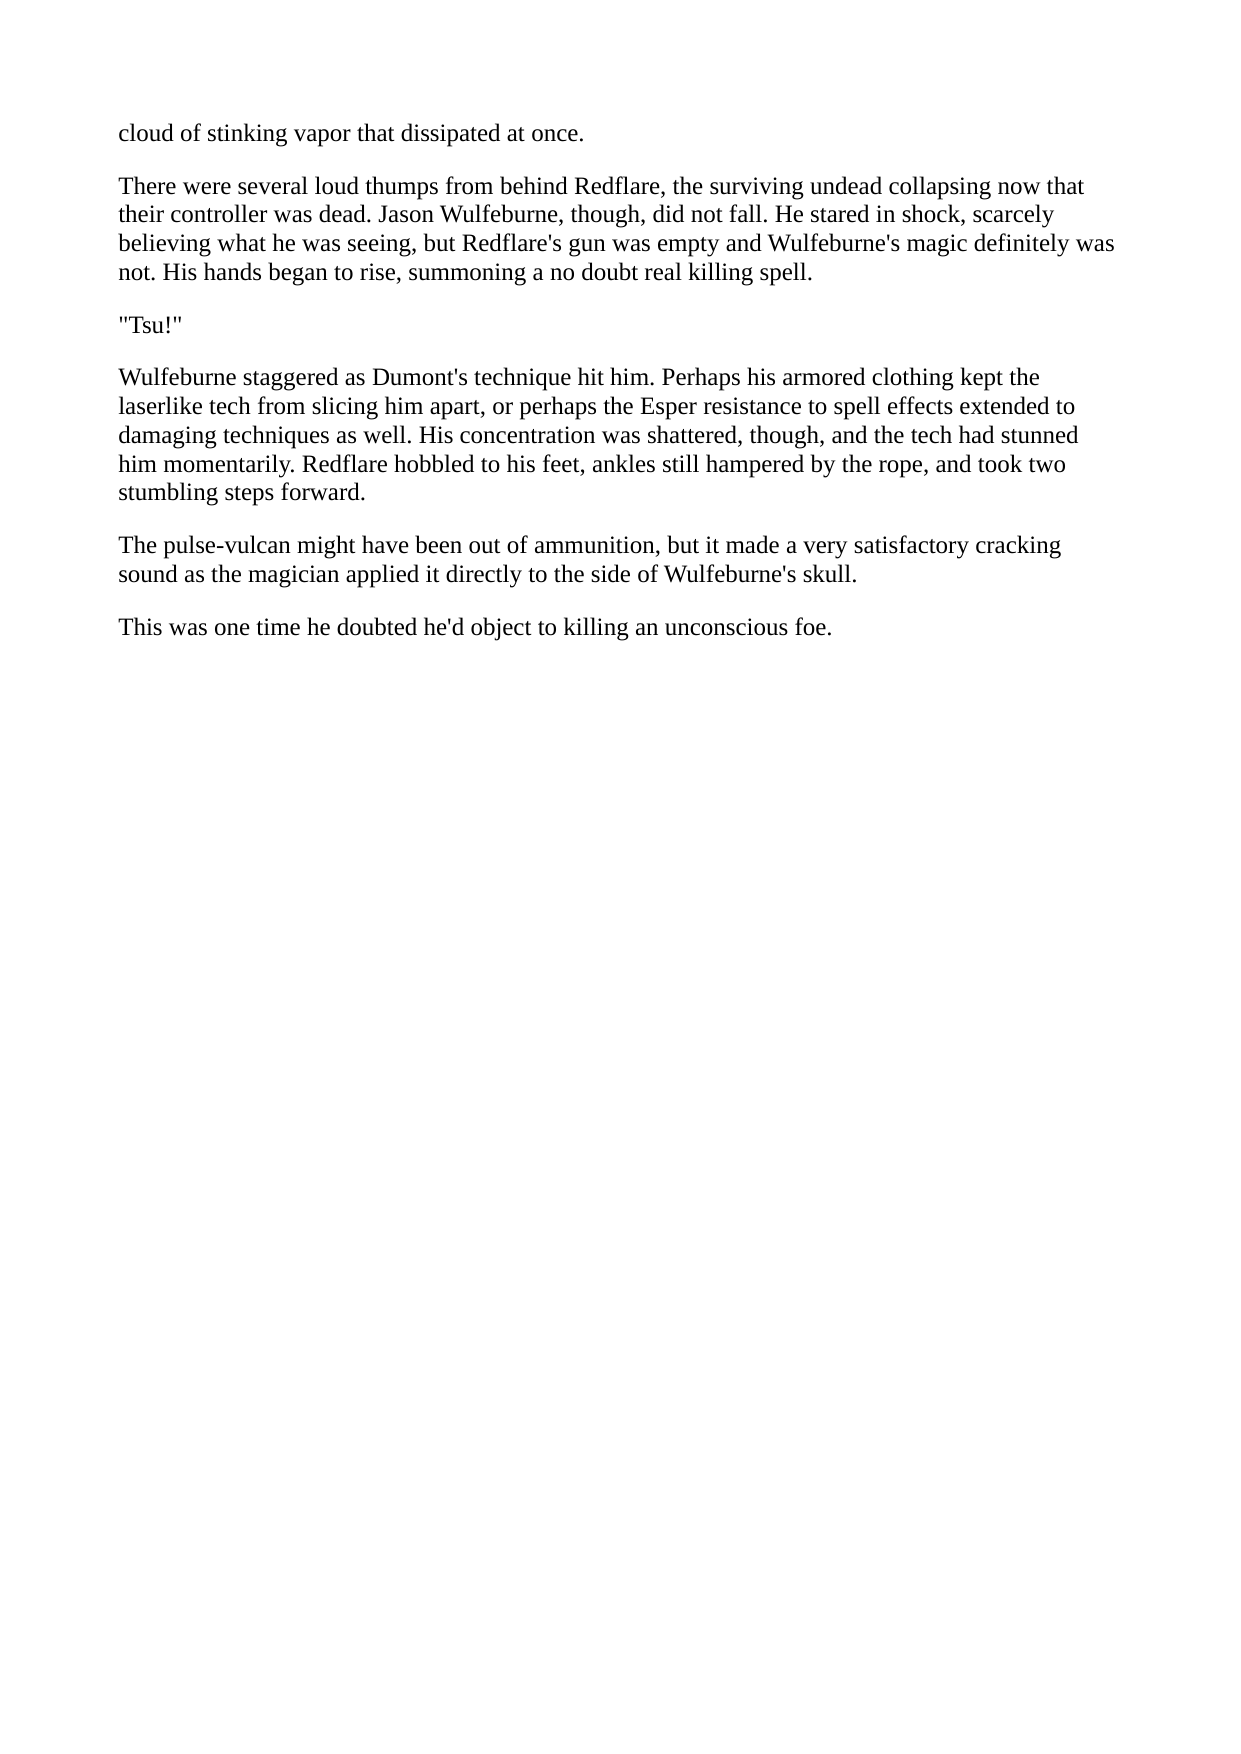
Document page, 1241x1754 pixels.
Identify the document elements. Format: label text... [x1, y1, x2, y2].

text The pulse-vulcan might have been out of ammunition, but it made a very satisfactory cracking sound as the magician applied it directly to the side of Wulfeburne's skull. [118, 530, 1122, 588]
text There were several loud thumps from behind Redflare, the surviving undead collapsing now that their controller was dead. Jason Wulfeburne, though, did not fall. He stared in shock, scarcely believing what he was seeing, but Redflare's gun was empty and Wulfeburne's magic definitely was not. His hands began to rise, summoning a no doubt real killing spell. [118, 171, 1122, 286]
text cloud of stinking vapor that dissipated at once. [118, 118, 1122, 147]
text "Tsu!" [118, 310, 1122, 338]
text This was one time he doubted he'd object to killing an unconscious foe. [118, 612, 1122, 640]
text Wulfeburne staggered as Dumont's technique hit him. Perhaps his armored clothing kept the laserlike tech from slicing him apart, or perhaps the Esper resistance to spell effects extended to damaging techniques as well. His concentration was shattered, though, and the tech had stunned him momentarily. Redflare hobbled to his feet, ankles still hampered by the rope, and took two stumbling steps forward. [118, 362, 1122, 506]
